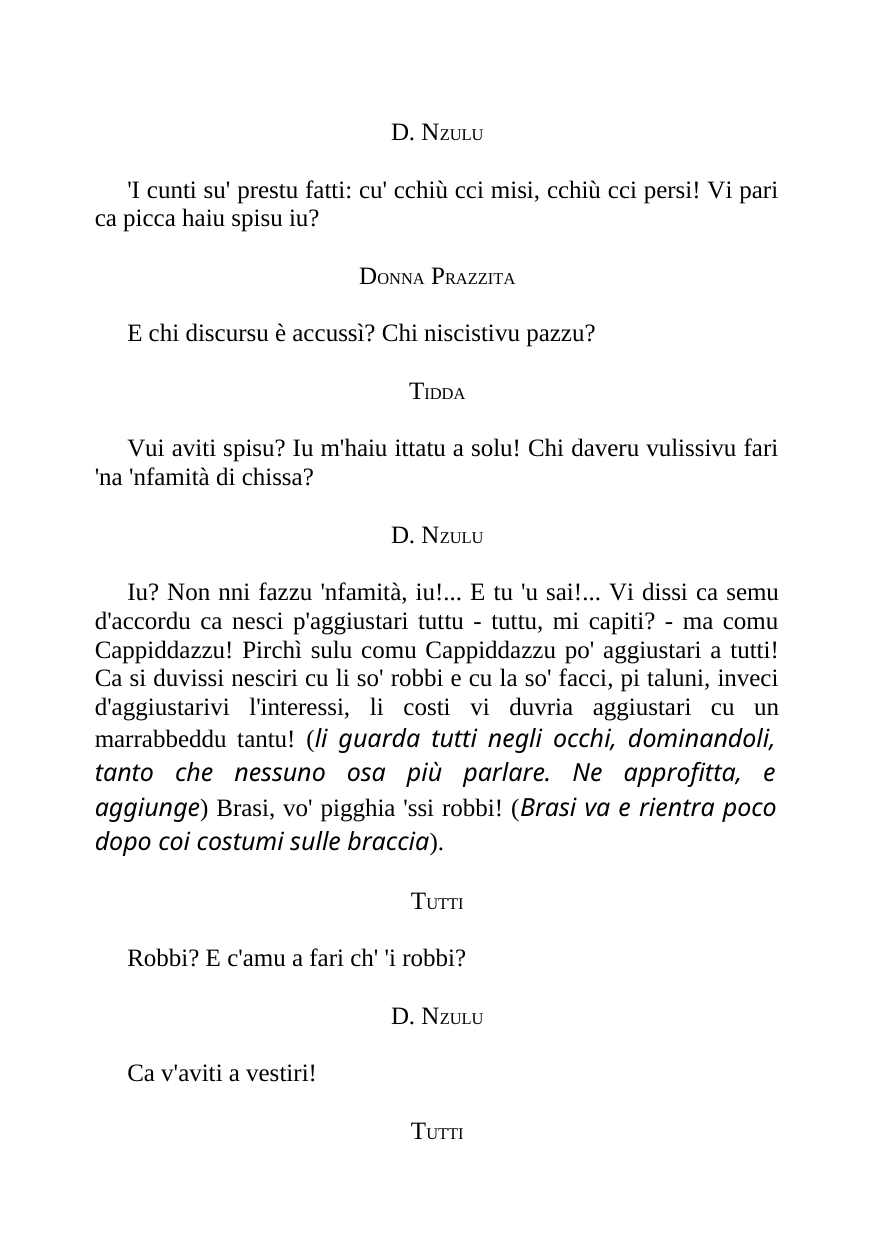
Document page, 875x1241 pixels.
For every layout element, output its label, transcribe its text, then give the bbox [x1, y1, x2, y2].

text D. Nzulu [94, 117, 779, 146]
text Robbi? E c'amu a fari ch' 'i robbi? [94, 943, 779, 972]
text Vui aviti spisu? Iu m'haiu ittatu a solu! Chi daveru vulissivu fari 'na 'nfamità di chissa? [94, 433, 779, 491]
text D. Nzulu [94, 1001, 779, 1030]
text D. Nzulu [94, 520, 779, 548]
text Iu? Non nni fazzu 'nfamità, iu!... E tu 'u sai!... Vi dissi ca semu d'accordu ca nesci p'aggiustari tuttu - tuttu, mi capiti? - ma comu Cappiddazzu! Pirchì sulu comu Cappiddazzu po' aggiustari a tutti! Ca si duvissi nesciri cu li so' robbi e cu la so' facci, pi taluni, inveci d'aggiustarivi l'interessi, li costi vi duvria aggiustari cu un marrabbeddu tantu! (li guarda tutti negli occhi, dominandoli, tanto che nessuno osa più parlare. Ne approfitta, e aggiunge) Brasi, vo' pigghia 'ssi robbi! (Brasi va e rientra poco dopo coi costumi sulle braccia). [94, 577, 779, 857]
text 'I cunti su' prestu fatti: cu' cchiù cci misi, cchiù cci persi! Vi pari ca picca haiu spisu iu? [94, 175, 779, 232]
text Donna Prazzita [94, 261, 779, 290]
text Ca v'aviti a vestiri! [94, 1058, 779, 1087]
text E chi discursu è accussì? Chi niscistivu pazzu? [94, 318, 779, 347]
text Tutti [94, 886, 779, 915]
text Tutti [94, 1116, 779, 1145]
text Tidda [94, 376, 779, 405]
